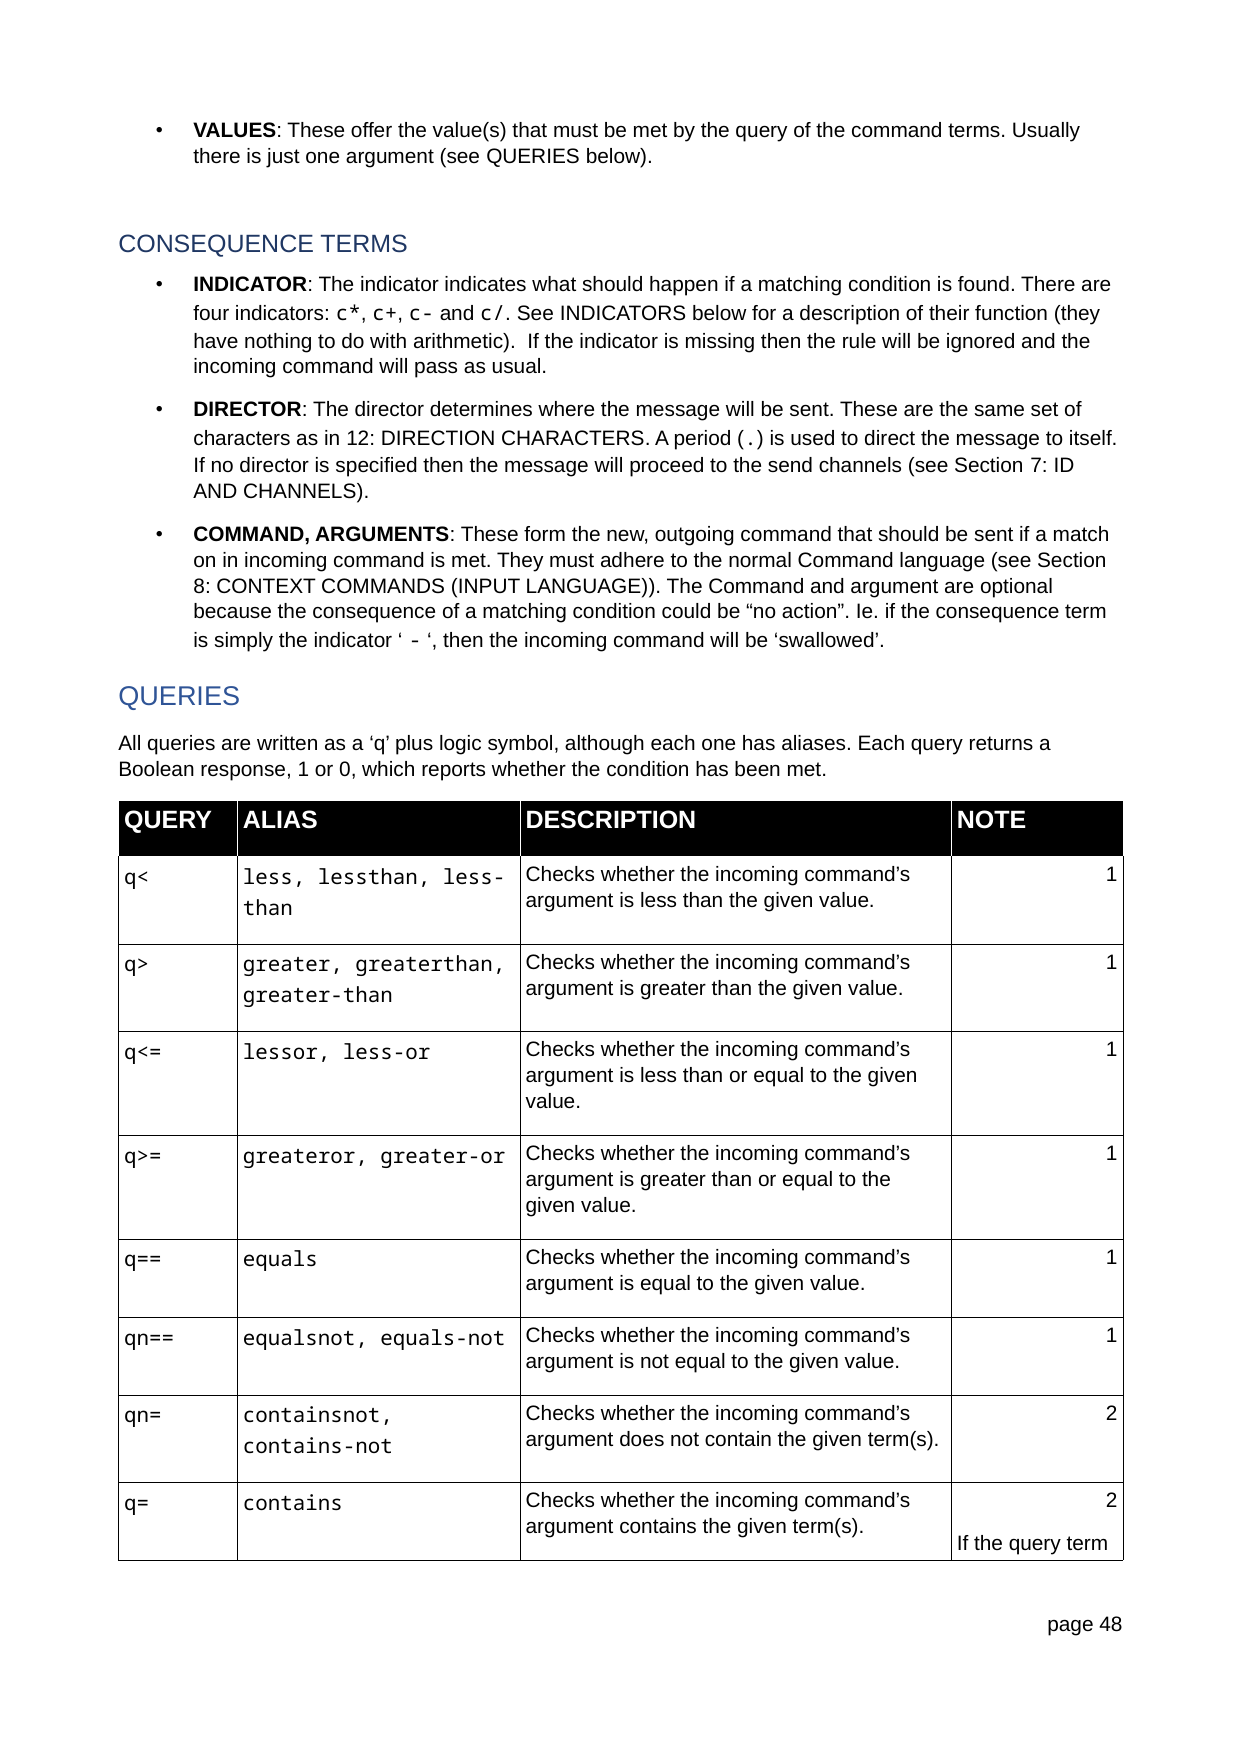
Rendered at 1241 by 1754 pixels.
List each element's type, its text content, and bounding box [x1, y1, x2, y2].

table_cell 2 [952, 1396, 1123, 1482]
table_header NOTE [952, 801, 1123, 856]
table_header DESCRIPTION [521, 801, 951, 856]
text All queries are written as a ‘q’ plus logic symbol, although each one has aliases. Each query returns a Boolean response, 1 or 0, which reports whether the condition has been met. [118, 731, 1122, 781]
subtitle CONSEQUENCE TERMS [118, 229, 1122, 258]
list DIRECTOR: The director determines where the message will be sent. These are the same set of characters as in 12: DIRECTION CHARACTERS. A period (.) is used to direct the message to itself. If no director is specified then the message will proceed to the send channels (see Section 7: ID AND CHANNELS). [156, 397, 1122, 503]
table_cell 1 [952, 1136, 1123, 1239]
table_cell containsnot, contains-not [238, 1396, 520, 1482]
table_header ALIAS [238, 801, 520, 856]
table_cell Checks whether the incoming command’s argument is equal to the given value. [521, 1240, 951, 1317]
table_cell Checks whether the incoming command’s argument is less than the given value. [521, 857, 951, 944]
table_cell equalsnot, equals-not [238, 1318, 520, 1395]
table_cell 1 [952, 1240, 1123, 1317]
table_cell Checks whether the incoming command’s argument is not equal to the given value. [521, 1318, 951, 1395]
table_cell contains [238, 1483, 520, 1560]
table_cell greater, greaterthan, greater-than [238, 945, 520, 1031]
table_cell Checks whether the incoming command’s argument is greater than or equal to the given value. [521, 1136, 951, 1239]
table_cell q= [119, 1483, 237, 1560]
table_cell Checks whether the incoming command’s argument contains the given term(s). [521, 1483, 951, 1560]
table_cell lessor, less-or [238, 1032, 520, 1135]
table_cell qn= [119, 1396, 237, 1482]
table_cell q== [119, 1240, 237, 1317]
list COMMAND, ARGUMENTS: These form the new, outgoing command that should be sent if a match on in incoming command is met. They must adhere to the normal Command language (see Section 8: CONTEXT COMMANDS (INPUT LANGUAGE)). The Command and argument are optional because the consequence of a matching condition could be “no action”. Ie. if the consequence term is simply the indicator ‘ - ‘, then the incoming command will be ‘swallowed’. [156, 522, 1122, 654]
table_cell 1 [952, 945, 1123, 1031]
table_cell 1 [952, 1318, 1123, 1395]
table_cell Checks whether the incoming command’s argument does not contain the given term(s). [521, 1396, 951, 1482]
table_cell q> [119, 945, 237, 1031]
table_cell equals [238, 1240, 520, 1317]
table_cell q<= [119, 1032, 237, 1135]
table_cell Checks whether the incoming command’s argument is less than or equal to the given value. [521, 1032, 951, 1135]
table_cell 2 If the query term [952, 1483, 1123, 1560]
table_cell greateror, greater-or [238, 1136, 520, 1239]
table_cell q>= [119, 1136, 237, 1239]
table_cell less, lessthan, less-than [238, 857, 520, 944]
list INDICATOR: The indicator indicates what should happen if a matching condition is found. There are four indicators: c*, c+, c- and c/. See INDICATORS below for a description of their function (they have nothing to do with arithmetic). If the indicator is missing then the rule will be ignored and the incoming command will pass as usual. [156, 272, 1122, 378]
table_cell qn== [119, 1318, 237, 1395]
list VALUES: These offer the value(s) that must be met by the query of the command terms. Usually there is just one argument (see QUERIES below). [156, 118, 1122, 168]
table_header QUERY [119, 801, 237, 856]
table_cell Checks whether the incoming command’s argument is greater than the given value. [521, 945, 951, 1031]
table_cell q< [119, 857, 237, 944]
table_cell 1 [952, 1032, 1123, 1135]
subtitle QUERIES [118, 680, 1122, 711]
table_cell 1 [952, 857, 1123, 944]
